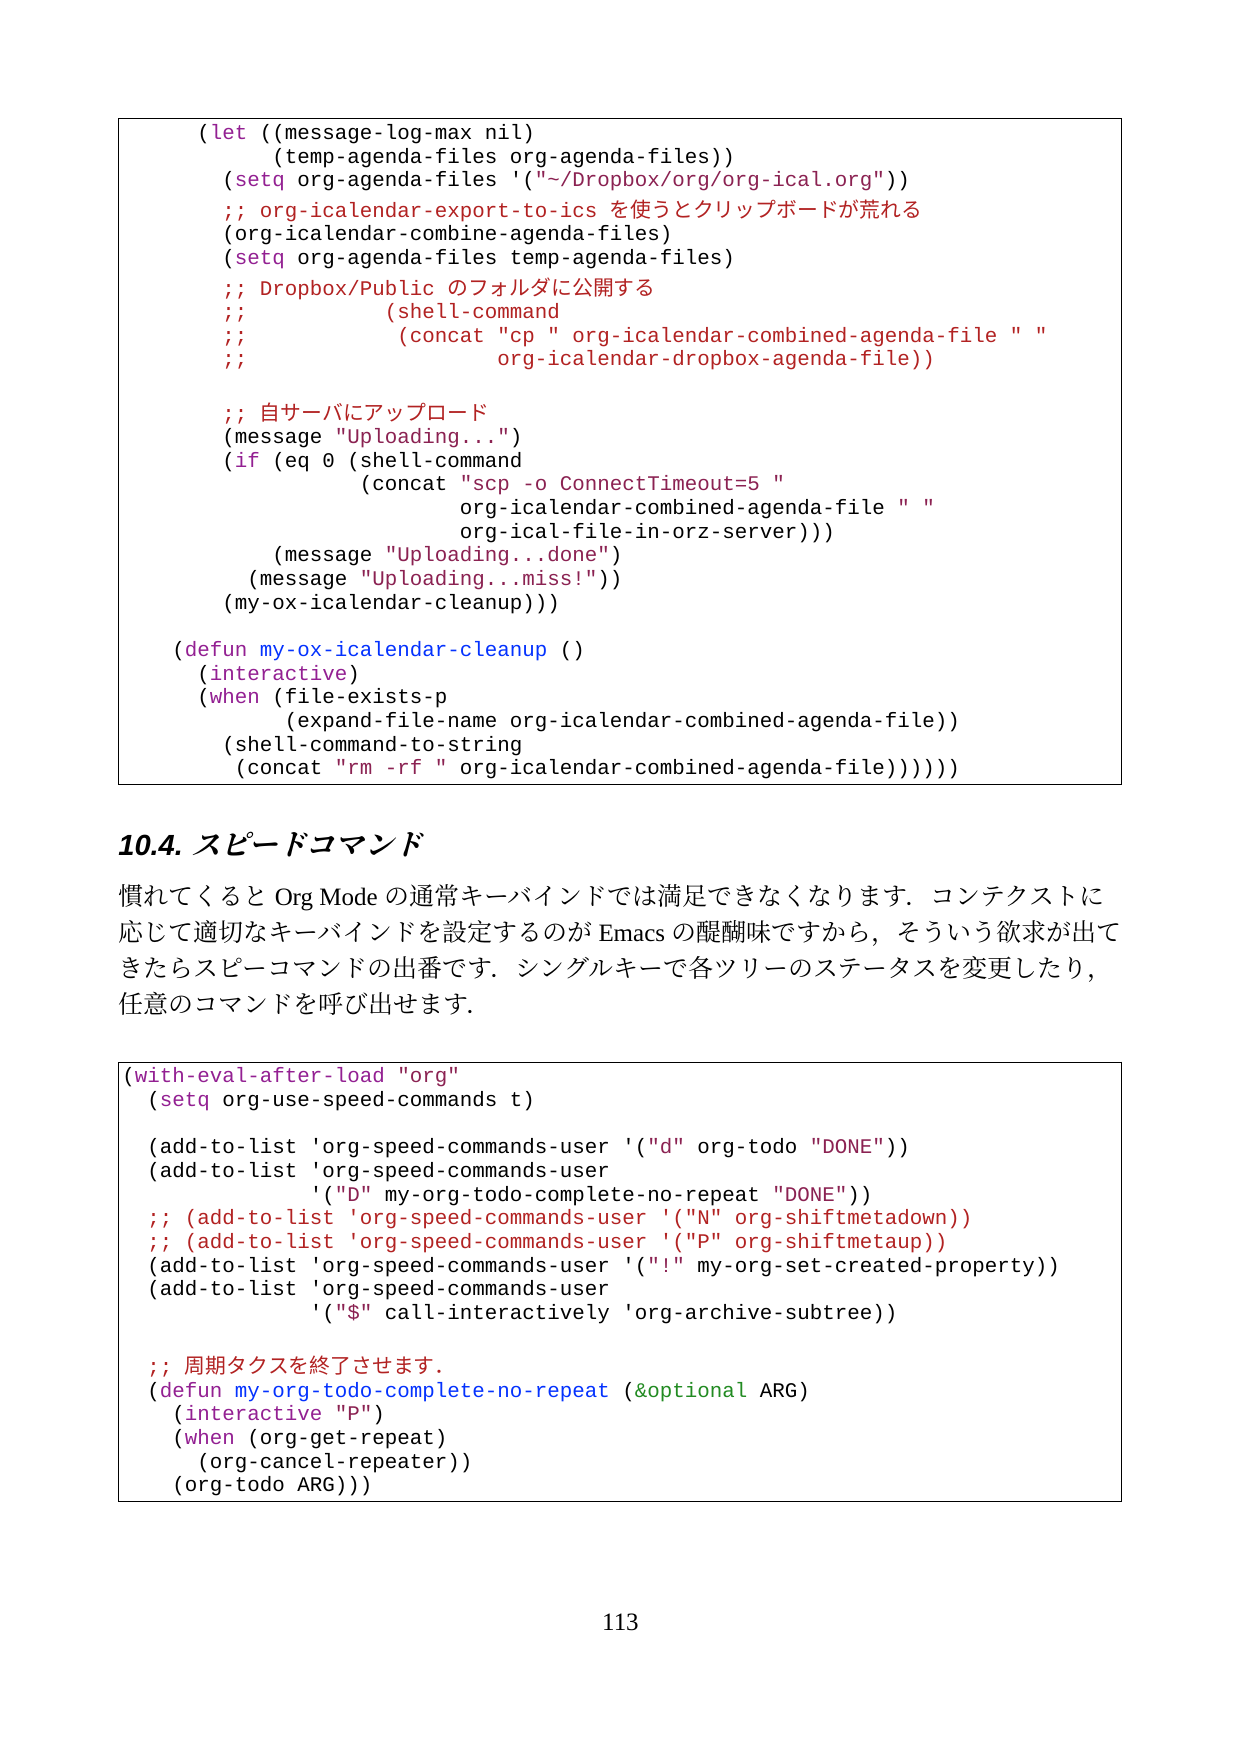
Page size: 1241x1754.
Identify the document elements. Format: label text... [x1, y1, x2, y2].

text org-icalendar-combined-agenda-file " " [119, 493, 1121, 517]
text (org-cancel-repeater)) [119, 1447, 1121, 1470]
text (org-icalendar-combine-agenda-files) [119, 219, 1121, 243]
subtitle スピードコマンド [118, 822, 1122, 864]
text ;; (add-to-list 'org-speed-commands-user '("N" org-shiftmetadown)) [119, 1203, 1121, 1227]
text (add-to-list 'org-speed-commands-user [119, 1274, 1121, 1298]
text (shell-command-to-string [119, 729, 1121, 753]
text ;; org-icalendar-export-to-ics を使うとクリップボードが荒れる [119, 189, 1121, 219]
text (message "Uploading...miss!")) [119, 564, 1121, 588]
text (with-eval-after-load "org" [119, 1063, 1121, 1085]
text (temp-agenda-files org-agenda-files)) [119, 142, 1121, 165]
text (when (org-get-repeat) [119, 1423, 1121, 1447]
text '("$" call-interactively 'org-archive-subtree)) [119, 1298, 1121, 1322]
text ;; Dropbox/Public のフォルダに公開する [119, 267, 1121, 297]
text ;; org-icalendar-dropbox-agenda-file)) [119, 344, 1121, 368]
text (message "Uploading...") [119, 422, 1121, 446]
text (setq org-agenda-files '("~/Dropbox/org/org-ical.org")) [119, 165, 1121, 189]
text (if (eq 0 (shell-command [119, 446, 1121, 469]
text (concat "scp -o ConnectTimeout=5 " [119, 469, 1121, 493]
text (my-ox-icalendar-cleanup))) [119, 588, 1121, 611]
text ;; 自サーバにアップロード [119, 392, 1121, 422]
text (expand-file-name org-icalendar-combined-agenda-file)) [119, 706, 1121, 729]
text ;; 周期タクスを終了させます． [119, 1345, 1121, 1376]
text (interactive "P") [119, 1399, 1121, 1423]
text (defun my-org-todo-complete-no-repeat (&optional ARG) [119, 1376, 1121, 1399]
text (org-todo ARG))) [119, 1470, 1121, 1501]
text '("D" my-org-todo-complete-no-repeat "DONE")) [119, 1180, 1121, 1203]
text ;; (concat "cp " org-icalendar-combined-agenda-file " " [119, 321, 1121, 344]
text (when (file-exists-p [119, 682, 1121, 706]
text (concat "rm -rf " org-icalendar-combined-agenda-file)))))) [119, 753, 1121, 784]
text (setq org-use-speed-commands t) [119, 1085, 1121, 1109]
text (setq org-agenda-files temp-agenda-files) [119, 243, 1121, 267]
text org-ical-file-in-orz-server))) [119, 517, 1121, 540]
text ;; (add-to-list 'org-speed-commands-user '("P" org-shiftmetaup)) [119, 1227, 1121, 1251]
text 慣れてくると Org Mode の通常キーバインドでは満足できなくなります．コンテクストに応じて適切なキーバインドを設定するのが Emacs の醍醐味ですから，そういう欲求が出てきたらスピーコマンドの出番です．シングルキーで各ツリーのステータスを変更したり，任意のコマンドを呼び出せます． [118, 877, 1122, 1049]
text ;; (shell-command [119, 297, 1121, 321]
text (interactive) [119, 659, 1121, 682]
text (add-to-list 'org-speed-commands-user '("!" my-org-set-created-property)) [119, 1251, 1121, 1274]
text (let ((message-log-max nil) [119, 119, 1121, 142]
text (add-to-list 'org-speed-commands-user '("d" org-todo "DONE")) [119, 1132, 1121, 1156]
text (message "Uploading...done") [119, 540, 1121, 564]
text (add-to-list 'org-speed-commands-user [119, 1156, 1121, 1180]
text (defun my-ox-icalendar-cleanup () [119, 635, 1121, 659]
